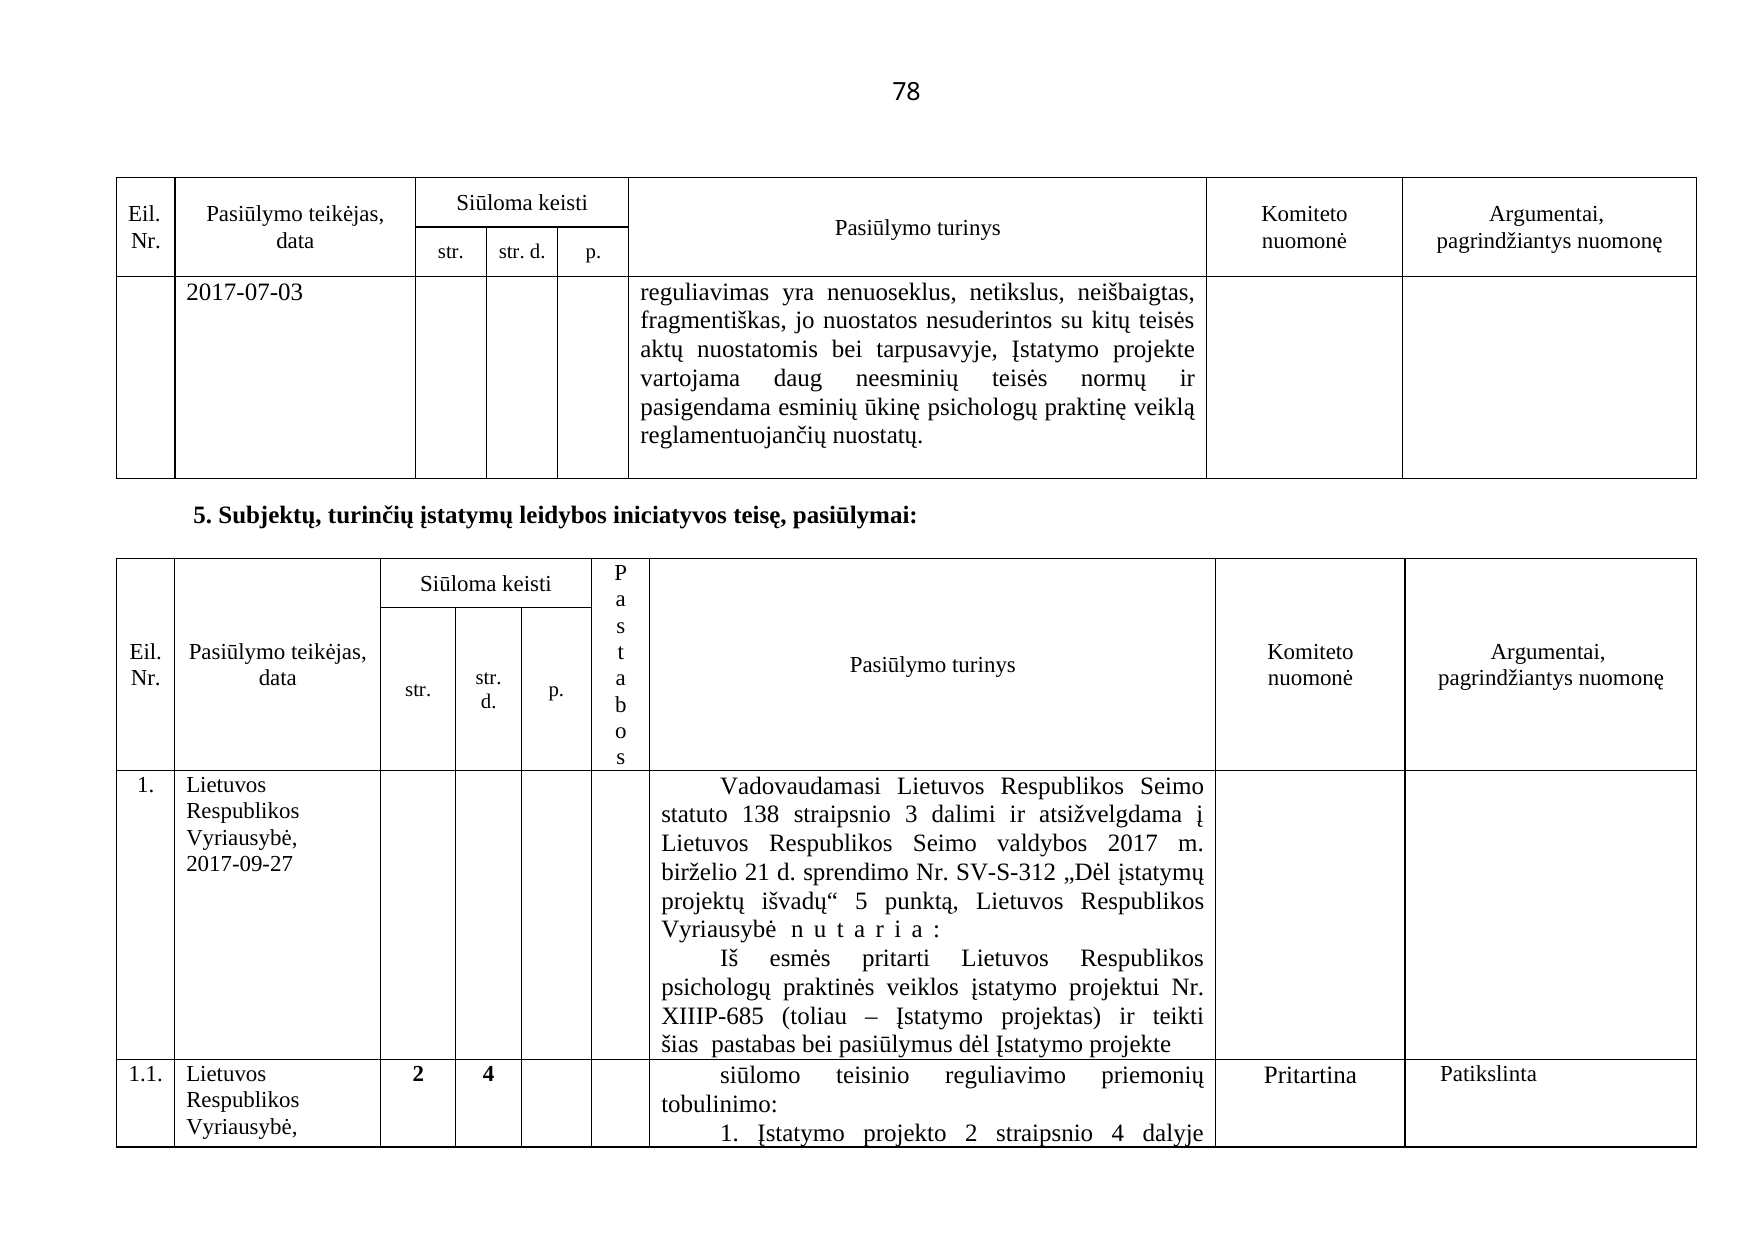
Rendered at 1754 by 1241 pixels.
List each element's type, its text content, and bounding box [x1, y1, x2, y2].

table_cell [1207, 277, 1402, 478]
table_header Argumentai, pagrindžiantys nuomonę [1403, 178, 1696, 276]
table_cell [592, 771, 649, 1059]
text 5. Subjektų, turinčių įstatymų leidybos iniciatyvos teisę, pasiūlymai: [118, 500, 1695, 529]
table_cell [416, 277, 486, 478]
table_header Pastabos [592, 559, 649, 770]
table_cell str. [416, 228, 486, 276]
table_header Pasiūlymo turinys [629, 178, 1206, 276]
table_cell 2017-07-03 [176, 277, 415, 478]
table_cell [1403, 277, 1696, 478]
table_cell Pritartina [1216, 1060, 1404, 1146]
table_header Pasiūlymo teikėjas, data [176, 178, 415, 276]
table_cell str. [381, 608, 455, 770]
table_cell p. [522, 608, 591, 770]
table_header Eil. Nr. [117, 559, 174, 770]
table_cell [487, 277, 557, 478]
table_header Pasiūlymo teikėjas, data [175, 559, 380, 770]
table_cell 4 [456, 1060, 521, 1146]
table_cell str. d. [456, 608, 521, 770]
table_cell [592, 1060, 649, 1146]
table_cell 1. [117, 771, 174, 1059]
table_cell [522, 771, 591, 1059]
table_cell [522, 1060, 591, 1146]
table_cell [558, 277, 628, 478]
table_cell Patikslinta [1406, 1060, 1696, 1146]
table_cell 2 [381, 1060, 455, 1146]
table_header Siūloma keisti [416, 178, 628, 226]
table_header Pasiūlymo turinys [650, 559, 1215, 770]
table_cell str. d. [487, 228, 557, 276]
table_cell 1.1. [117, 1060, 174, 1146]
table_cell [1216, 771, 1404, 1059]
table_cell [456, 771, 521, 1059]
table_cell [381, 771, 455, 1059]
table_cell p. [558, 228, 628, 276]
table_cell Lietuvos Respublikos Vyriausybė, 2017-09-27 [175, 771, 380, 1059]
table_cell Vadovaudamasi Lietuvos Respublikos Seimo statuto 138 straipsnio 3 dalimi ir atsižvelgdama į Lietuvos Respublikos Seimo valdybos 2017 m. birželio 21 d. sprendimo Nr. SV-S-312 „Dėl įstatymų projektų išvadų“ 5 punktą, Lietuvos Respublikos Vyriausybė nutaria: Iš esmės pritarti Lietuvos Respublikos psichologų praktinės veiklos įstatymo projektui Nr. XIIIP-685 (toliau – Įstatymo projektas) ir teikti šias pastabas bei pasiūlymus dėl Įstatymo projekte [650, 771, 1215, 1059]
table_cell Lietuvos Respublikos Vyriausybė, [175, 1060, 380, 1146]
table_header Argumentai, pagrindžiantys nuomonę [1406, 559, 1696, 770]
table_cell [117, 277, 174, 478]
table_header Eil. Nr. [117, 178, 174, 276]
table_header Komiteto nuomonė [1207, 178, 1402, 276]
table_cell [1406, 771, 1696, 1059]
table_header Komiteto nuomonė [1216, 559, 1404, 770]
table_cell reguliavimas yra nenuoseklus, netikslus, neišbaigtas, fragmentiškas, jo nuostatos nesuderintos su kitų teisės aktų nuostatomis bei tarpusavyje, Įstatymo projekte vartojama daug neesminių teisės normų ir pasigendama esminių ūkinę psichologų praktinę veiklą reglamentuojančių nuostatų. [629, 277, 1206, 478]
table_header Siūloma keisti [381, 559, 591, 607]
table_cell siūlomo teisinio reguliavimo priemonių tobulinimo: 1. Įstatymo projekto 2 straipsnio 4 dalyje [650, 1060, 1215, 1146]
